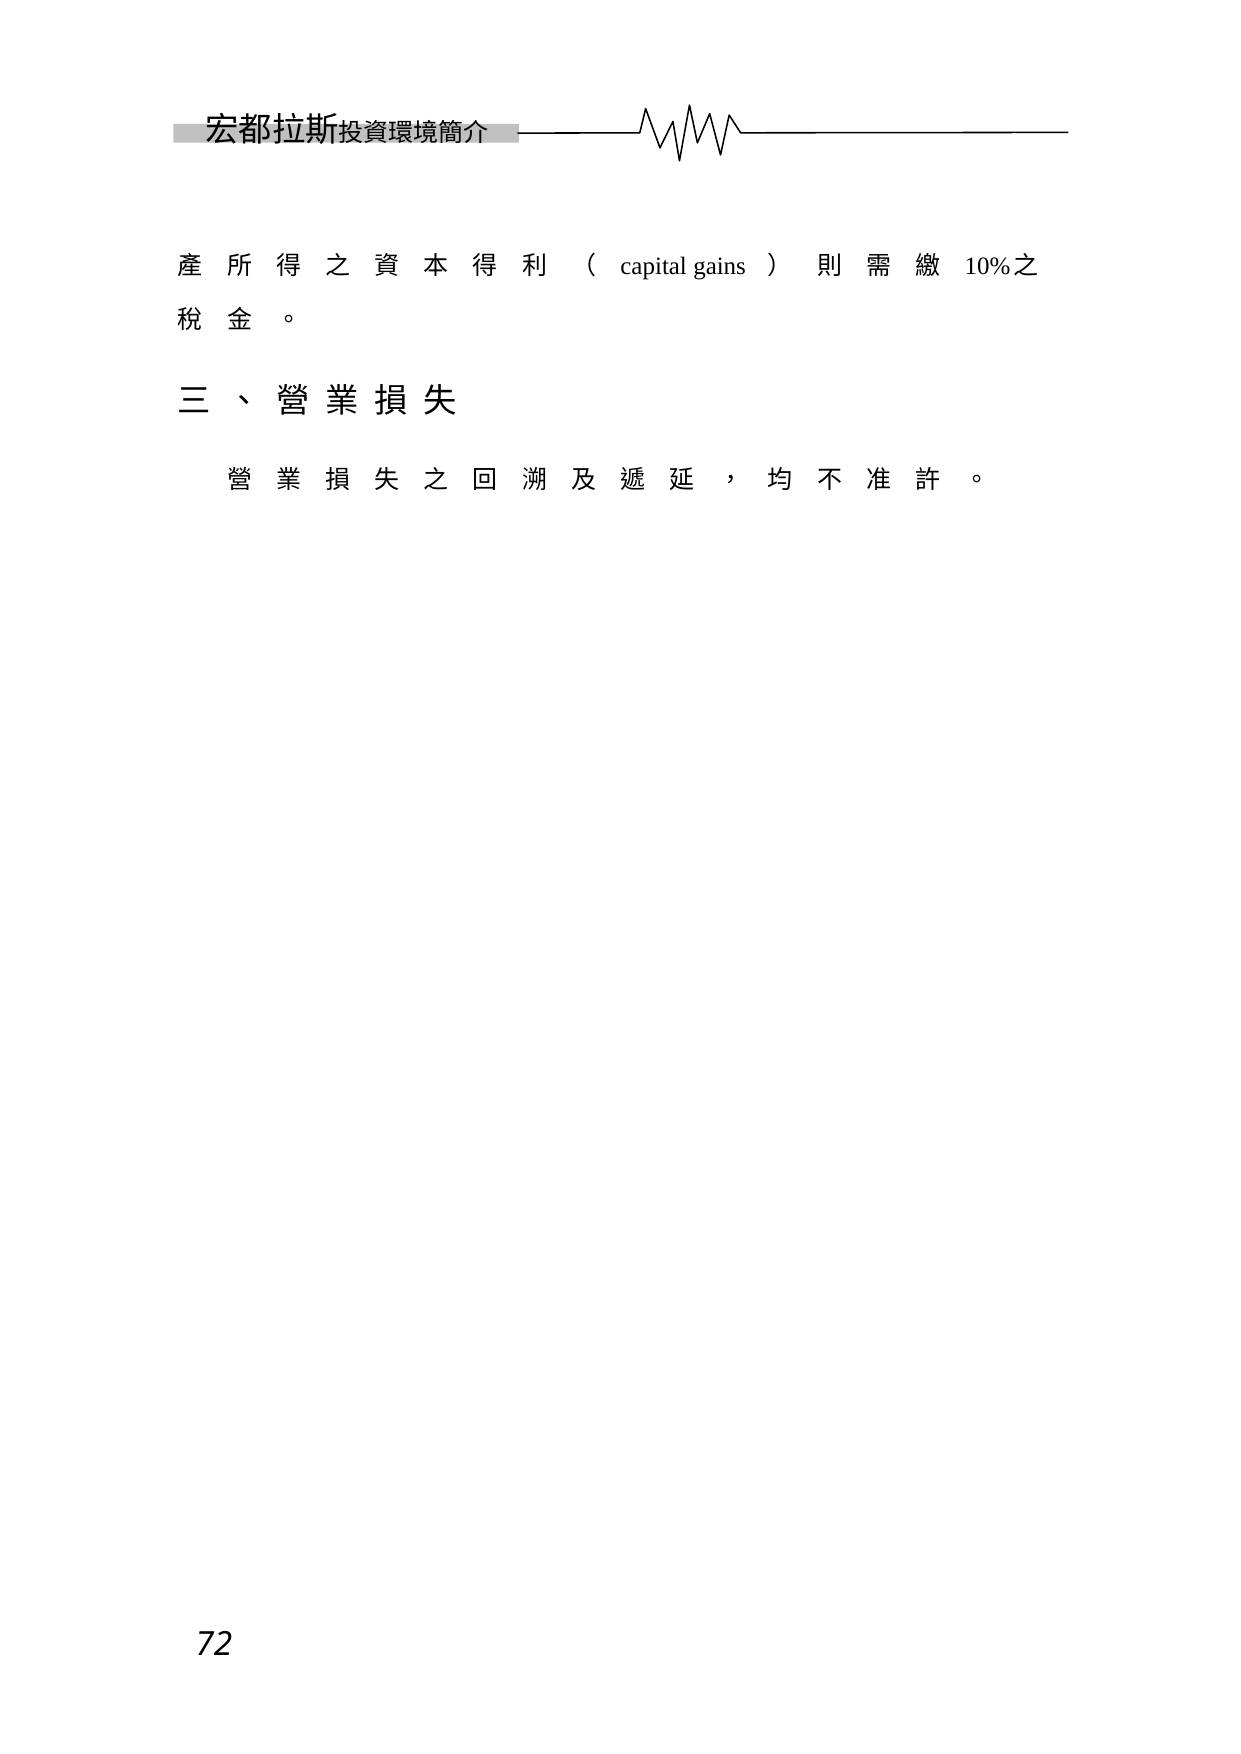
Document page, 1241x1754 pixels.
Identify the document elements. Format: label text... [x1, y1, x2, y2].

text 產所得之資本得利（capital gains）則需繳10%之稅金。 [178, 237, 1063, 344]
text 營業損失之回溯及遞延，均不准許。 [178, 451, 1063, 505]
text 三、營業損失 [178, 371, 1063, 424]
